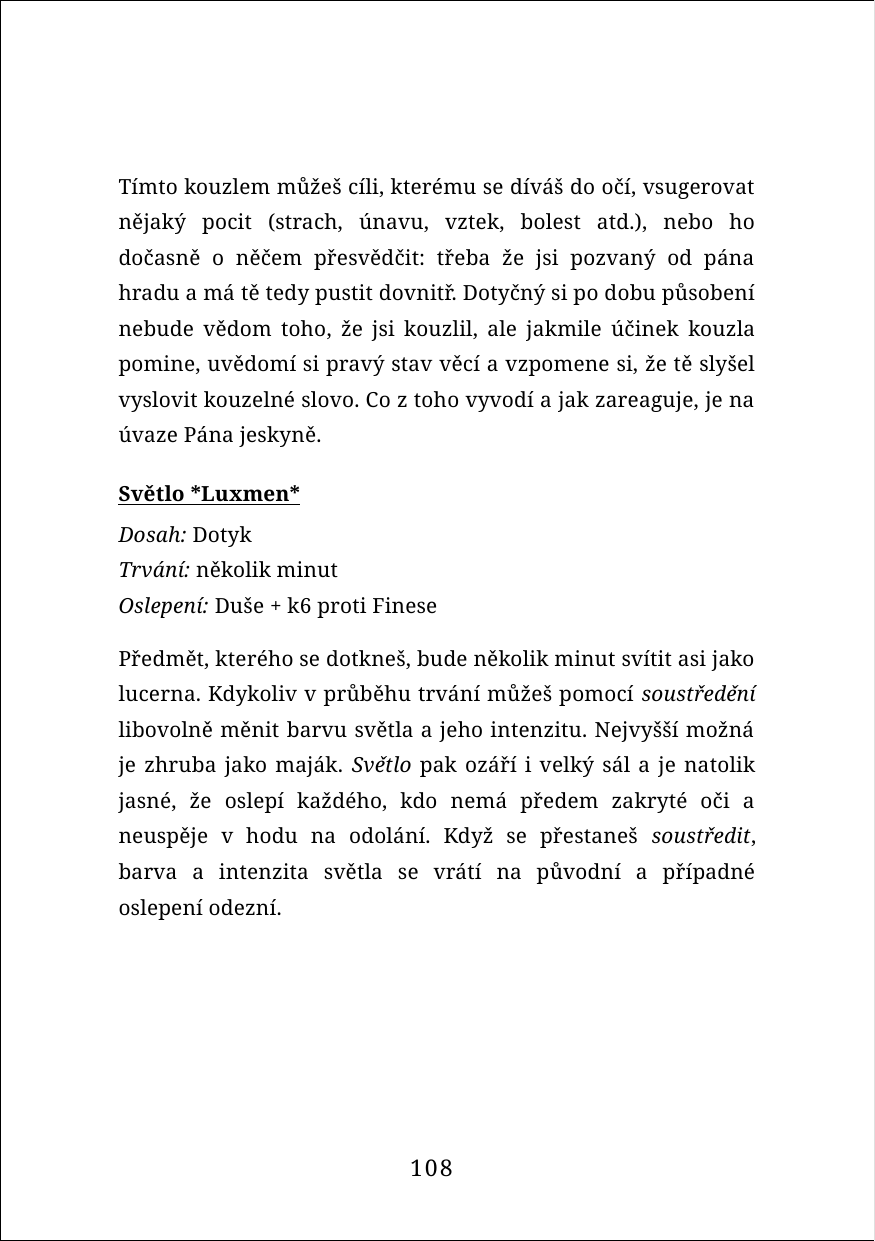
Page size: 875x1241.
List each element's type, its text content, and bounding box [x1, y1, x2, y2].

text Tímto kouzlem můžeš cíli, kterému se díváš do očí, vsugerovat nějaký pocit (strach, únavu, vztek, bolest atd.), nebo ho dočasně o něčem přesvědčit: třeba že jsi pozvaný od pána hradu a má tě tedy pustit dovnitř. Dotyčný si po dobu působení nebude vědom toho, že jsi kouzlil, ale jakmile účinek kouzla pomine, uvědomí si pravý stav věcí a vzpomene si, že tě slyšel vyslovit kouzelné slovo. Co z toho vyvodí a jak zareaguje, je na úvaze Pána jeskyně. [118, 172, 756, 449]
text Předmět, kterého se dotkneš, bude několik minut svítit asi jako lucerna. Kdykoliv v průběhu trvání můžeš pomocí soustředění libovolně měnit barvu světla a jeho intenzitu. Nejvyšší možná je zhruba jako maják. Světlo pak ozáří i velký sál a je natolik jasné, že oslepí každého, kdo nemá předem zakryté oči a neuspěje v hodu na odolání. Když se přestaneš soustředit, barva a intenzita světla se vrátí na původní a případné oslepení odezní. [118, 644, 756, 921]
subtitle Světlo *Luxmen* [118, 479, 756, 508]
text Dosah: Dotyk Trvání: několik minut Oslepení: Duše + k6 proti Finese [118, 520, 756, 619]
